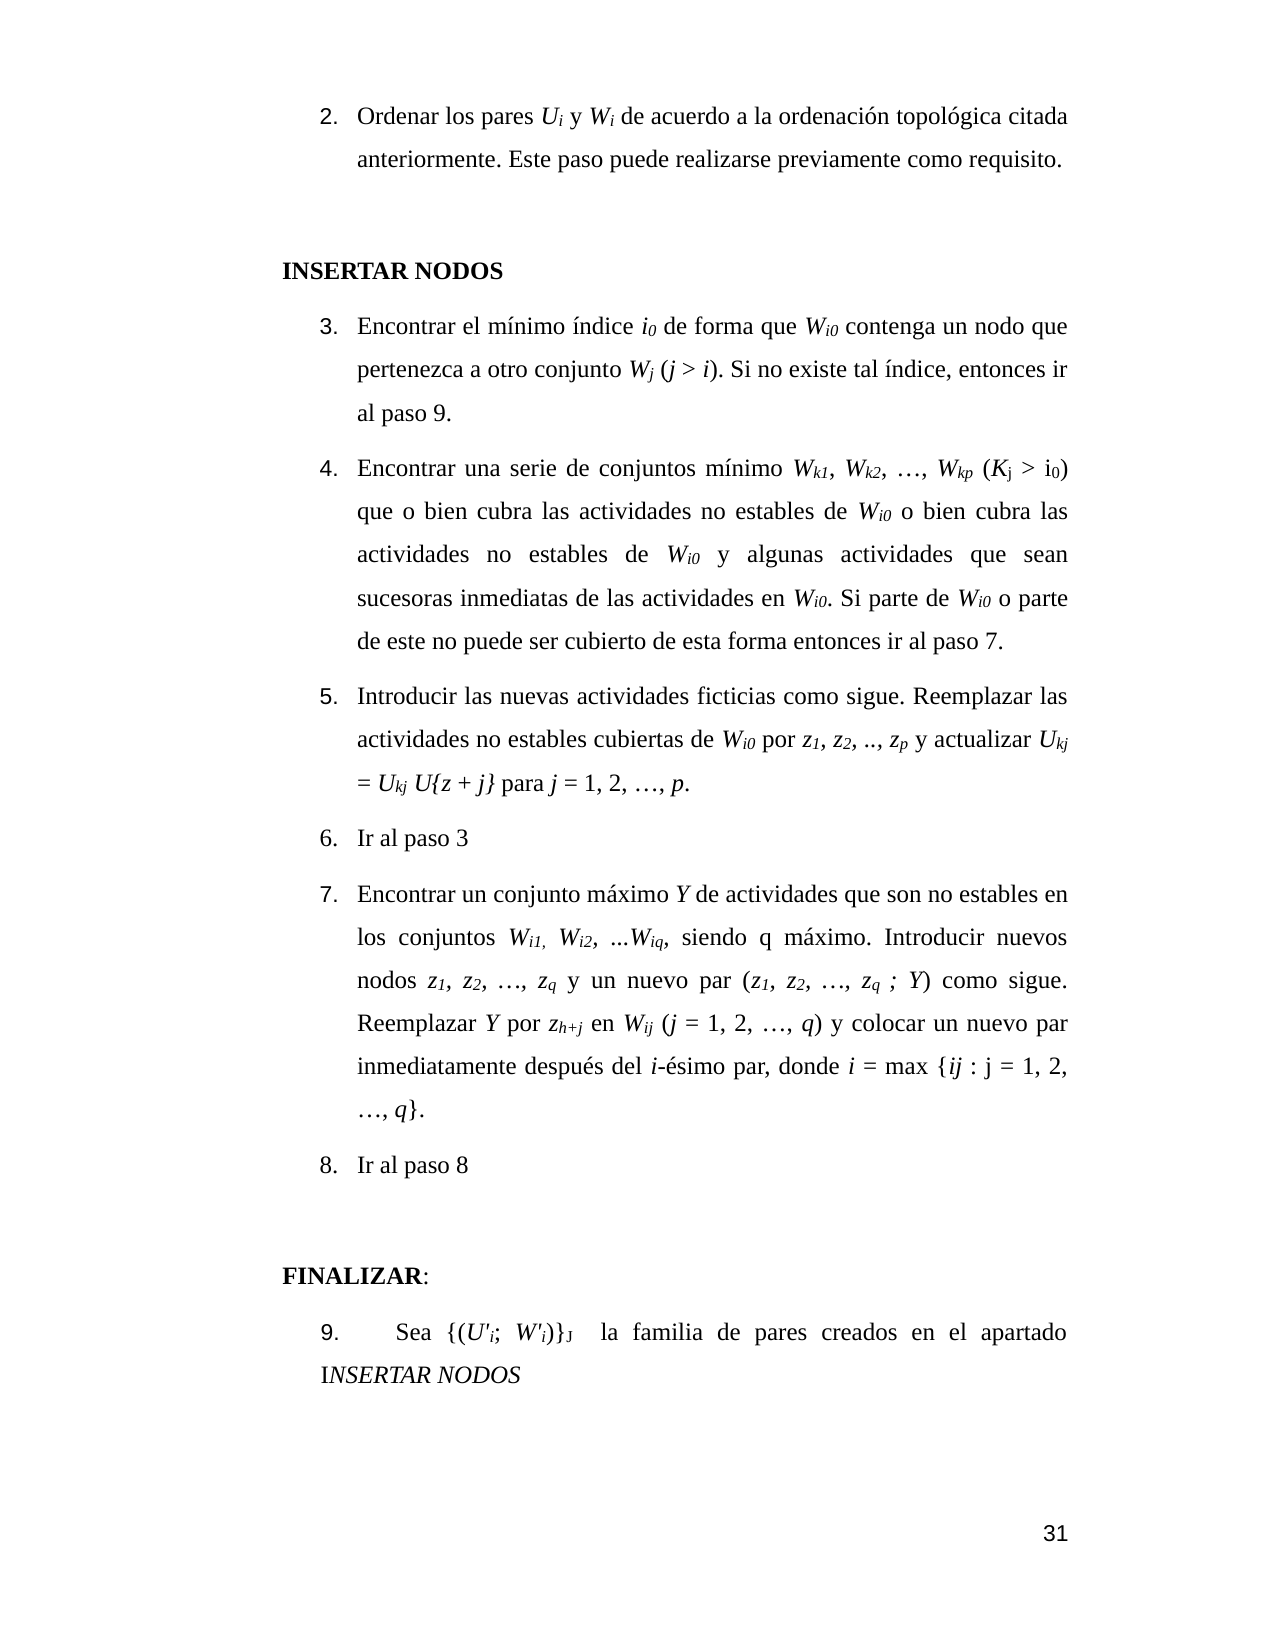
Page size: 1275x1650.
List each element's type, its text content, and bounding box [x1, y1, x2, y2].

list Ir al paso 8 [319, 1150, 1068, 1179]
list Encontrar el mínimo índice i0 de forma que Wi0 contenga un nodo que pertenezca a otro conjunto Wj (j > i). Si no existe tal índice, entonces ir al paso 9. [319, 311, 1068, 426]
list Encontrar un conjunto máximo Y de actividades que son no estables en los conjuntos Wi1, Wi2, ...Wiq, siendo q máximo. Introducir nuevos nodos z1, z2, …, zq y un nuevo par (z1, z2, …, zq ; Y) como sigue. Reemplazar Y por zh+j en Wij (j = 1, 2, …, q) y colocar un nuevo par inmediatamente después del i-ésimo par, donde i = max {ij : j = 1, 2, …, q}. [319, 879, 1068, 1123]
text INSERTAR NODOS [207, 256, 1068, 284]
list Sea {(U'i; W'i)}J la familia de pares creados en el apartado INSERTAR NODOS [320, 1317, 1068, 1389]
text FINALIZAR: [282, 1261, 1068, 1290]
list Encontrar una serie de conjuntos mínimo Wk1, Wk2, …, Wkp (Kj > i0) que o bien cubra las actividades no estables de Wi0 o bien cubra las actividades no estables de Wi0 y algunas actividades que sean sucesoras inmediatas de las actividades en Wi0. Si parte de Wi0 o parte de este no puede ser cubierto de esta forma entonces ir al paso 7. [319, 453, 1068, 654]
list Ordenar los pares Ui y Wi de acuerdo a la ordenación topológica citada anteriormente. Este paso puede realizarse previamente como requisito. [319, 101, 1068, 173]
list Ir al paso 3 [319, 823, 1068, 852]
list Introducir las nuevas actividades ficticias como sigue. Reemplazar las actividades no estables cubiertas de Wi0 por z1, z2, .., zp y actualizar Ukj = Ukj U{z + j} para j = 1, 2, …, p. [319, 681, 1068, 796]
